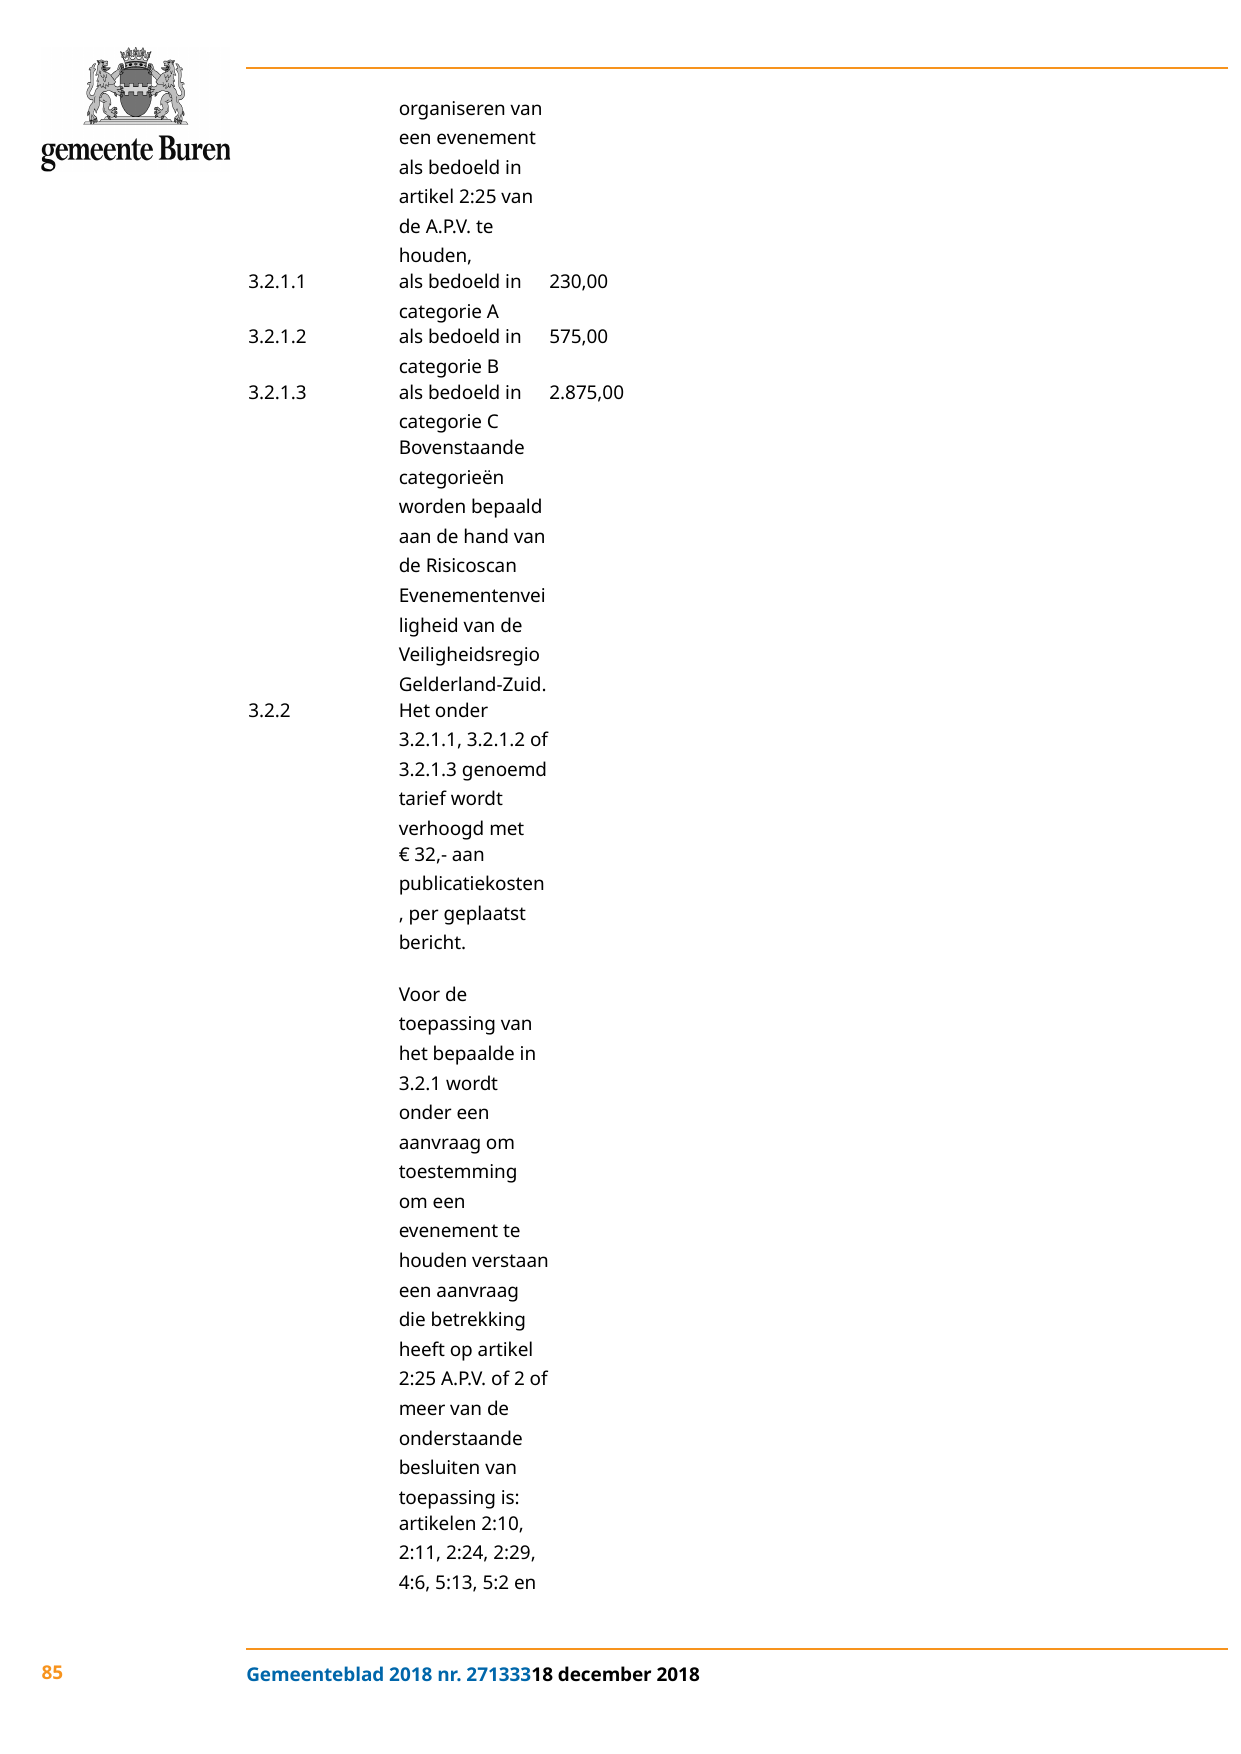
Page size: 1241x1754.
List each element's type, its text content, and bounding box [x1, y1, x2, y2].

table_cell 3.2.1.2 [248, 324, 398, 379]
table_cell organiseren van een evenement als bedoeld in artikel 2:25 van de A.P.V. te houden, [399, 95, 549, 268]
table_cell [248, 841, 398, 955]
table_cell Voor de toepassing van het bepaalde in 3.2.1 wordt onder een aanvraag om toestemming om een evenement te houden verstaan een aanvraag die betrekking heeft op artikel 2:25 A.P.V. of 2 of meer van de onderstaande besluiten van toepassing is: [399, 981, 549, 1510]
table_cell 2.875,00 [549, 379, 700, 434]
table_cell [248, 981, 398, 1510]
table_cell als bedoeld in categorie A [399, 269, 549, 324]
table_cell [549, 95, 700, 268]
table_cell 3.2.1.1 [248, 269, 398, 324]
table_cell Het onder 3.2.1.1, 3.2.1.2 of 3.2.1.3 genoemd tarief wordt verhoogd met [399, 697, 549, 841]
table_cell 230,00 [549, 269, 700, 324]
table_cell € 32,- aan publicatiekosten, per geplaatst bericht. [399, 841, 549, 955]
table_cell Bovenstaande categorieën worden bepaald aan de hand van de Risicoscan Evenementenveiligheid van de Veiligheidsregio Gelderland-Zuid. [399, 434, 549, 697]
table_cell [549, 841, 700, 955]
table_cell artikelen 2:10, 2:11, 2:24, 2:29, 4:6, 5:13, 5:2 en [399, 1510, 549, 1594]
table_cell [549, 955, 700, 981]
table_cell [248, 95, 398, 268]
picture [41, 47, 231, 172]
table_cell [549, 434, 700, 697]
table_cell [248, 1510, 398, 1594]
table_cell [248, 955, 398, 981]
table_cell [248, 434, 398, 697]
table_cell 3.2.1.3 [248, 379, 398, 434]
table_cell [549, 981, 700, 1510]
table_cell als bedoeld in categorie B [399, 324, 549, 379]
table_cell [549, 1510, 700, 1594]
table_cell 575,00 [549, 324, 700, 379]
table_cell als bedoeld in categorie C [399, 379, 549, 434]
table_cell [399, 955, 549, 981]
table_cell [549, 697, 700, 841]
table_cell 3.2.2 [248, 697, 398, 841]
